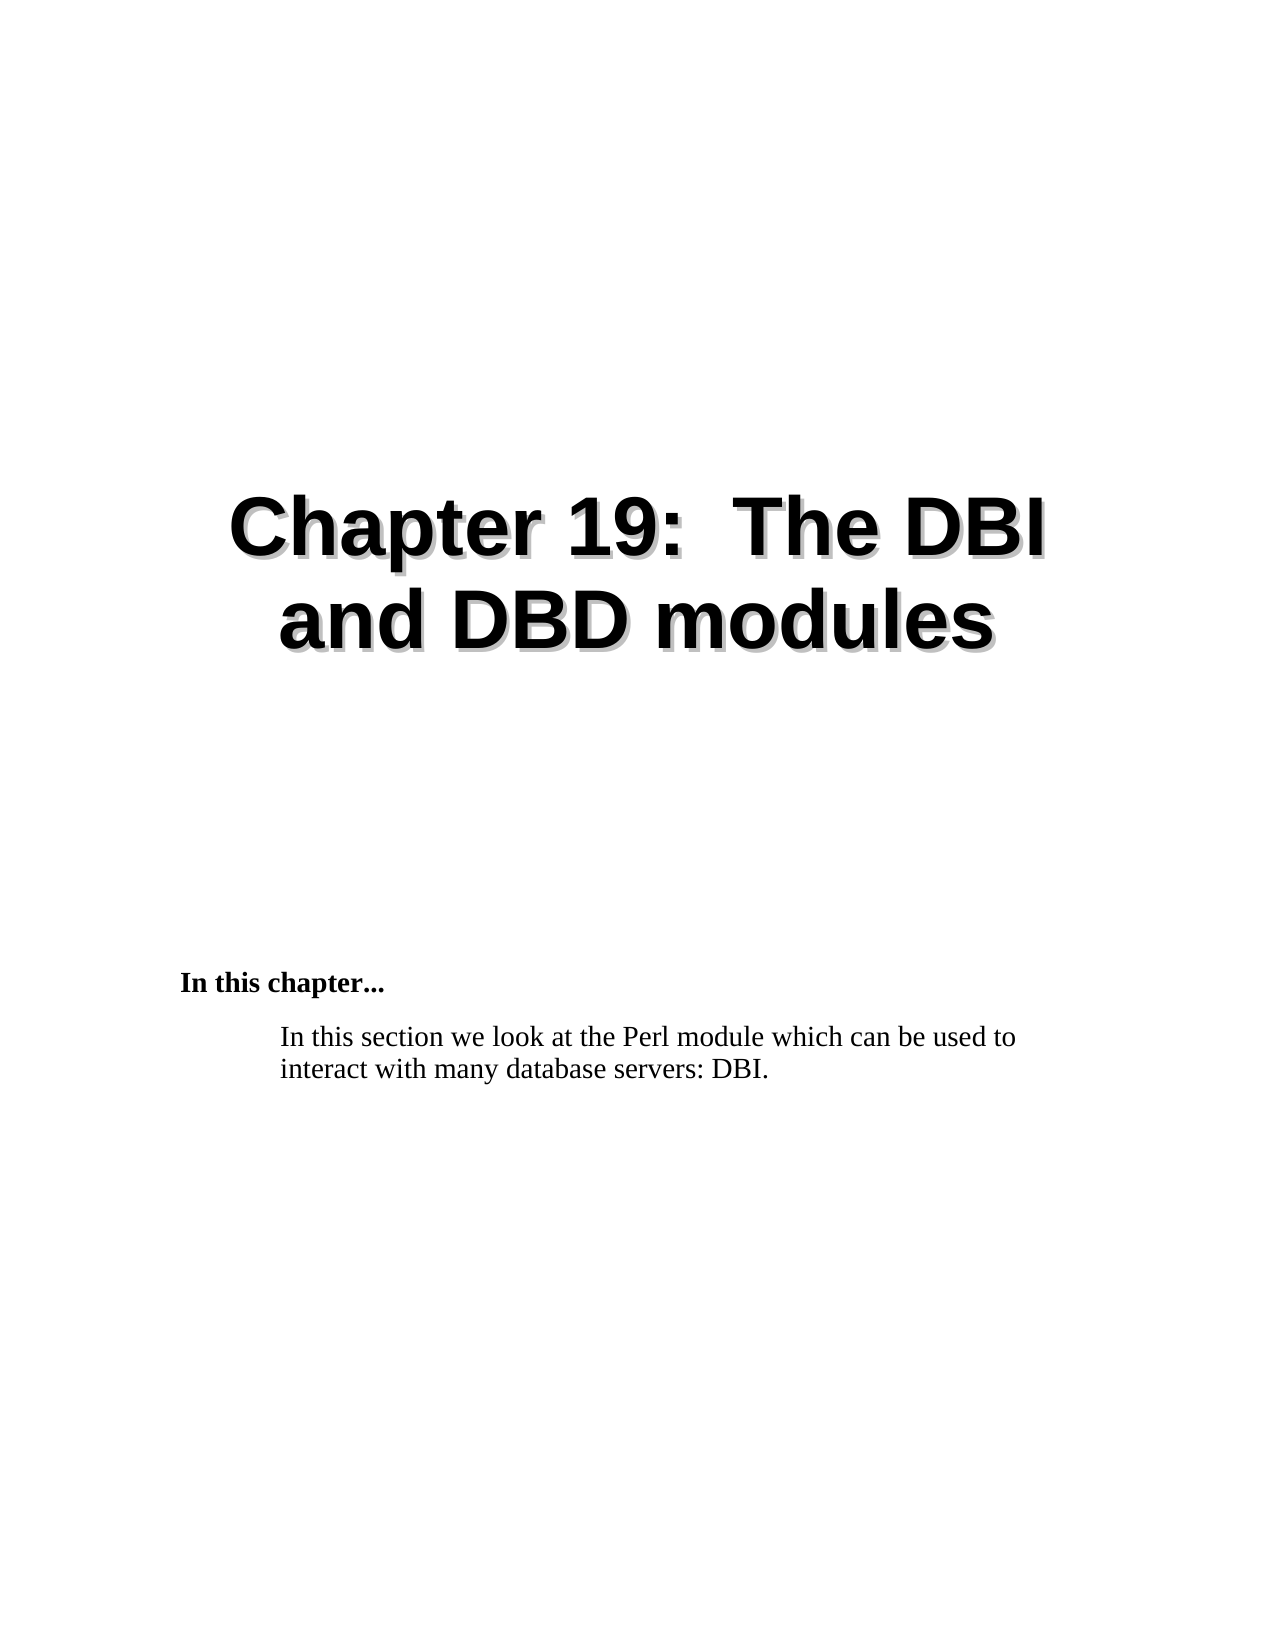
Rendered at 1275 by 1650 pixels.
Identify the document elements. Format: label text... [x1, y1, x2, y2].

text In this section we look at the Perl module which can be used to interact with many database servers: DBI. [280, 1020, 1095, 1085]
subtitle In this chapter... [180, 966, 1095, 998]
subtitle The DBI and DBD modules [180, 480, 1095, 666]
